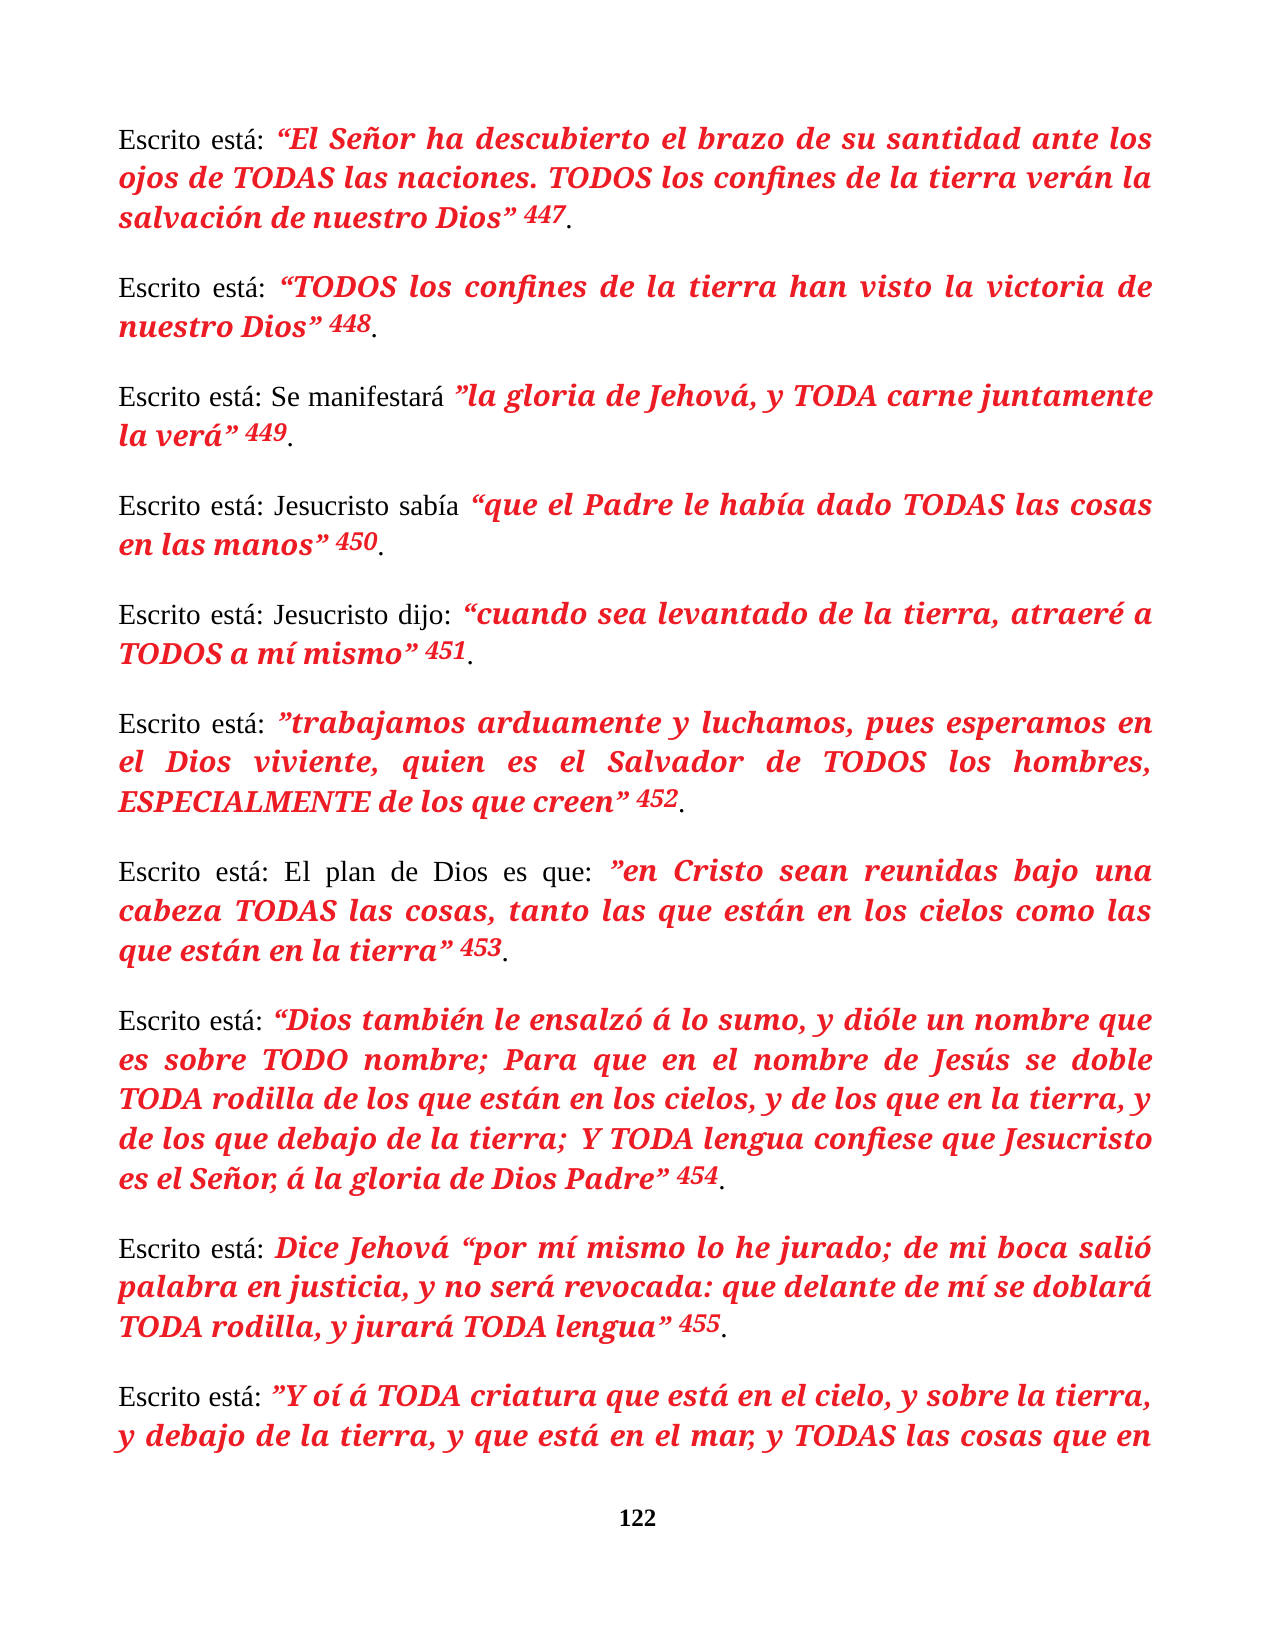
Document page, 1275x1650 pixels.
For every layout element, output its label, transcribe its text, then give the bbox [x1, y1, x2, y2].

text Escrito está: Dice Jehová “por mí mismo lo he jurado; de mi boca salió palabra en justicia, y no será revocada: que delante de mí se doblará TODA rodilla, y jurará TODA lengua” . [118, 1227, 1157, 1346]
text Escrito está: ”Y oí á TODA criatura que está en el cielo, y sobre la tierra, y debajo de la tierra, y que está en el mar, y TODAS las cosas que en [118, 1376, 1157, 1455]
text Escrito está: “El Señor ha descubierto el brazo de su santidad ante los ojos de TODAS las naciones. TODOS los confines de la tierra verán la salvación de nuestro Dios” . [118, 118, 1157, 237]
text Escrito está: Se manifestará ”la gloria de Jehová, y TODA carne juntamente la verá” . [118, 376, 1157, 455]
text Escrito está: ”trabajamos arduamente y luchamos, pues esperamos en el Dios viviente, quien es el Salvador de TODOS los hombres, ESPECIALMENTE de los que creen” . [118, 702, 1157, 821]
text Escrito está: “Dios también le ensalzó á lo sumo, y dióle un nombre que es sobre TODO nombre; Para que en el nombre de Jesús se doble TODA rodilla de los que están en los cielos, y de los que en la tierra, y de los que debajo de la tierra; Y TODA lengua confiese que Jesucristo es el Señor, á la gloria de Dios Padre” . [118, 999, 1157, 1198]
text Escrito está: “TODOS los confines de la tierra han visto la victoria de nuestro Dios” . [118, 267, 1157, 346]
text Escrito está: Jesucristo dijo: “cuando sea levantado de la tierra, atraeré a TODOS a mí mismo” . [118, 593, 1157, 673]
text Escrito está: El plan de Dios es que: ”en Cristo sean reunidas bajo una cabeza TODAS las cosas, tanto las que están en los cielos como las que están en la tierra” . [118, 851, 1157, 970]
text Escrito está: Jesucristo sabía “que el Padre le había dado TODAS las cosas en las manos” . [118, 484, 1157, 564]
